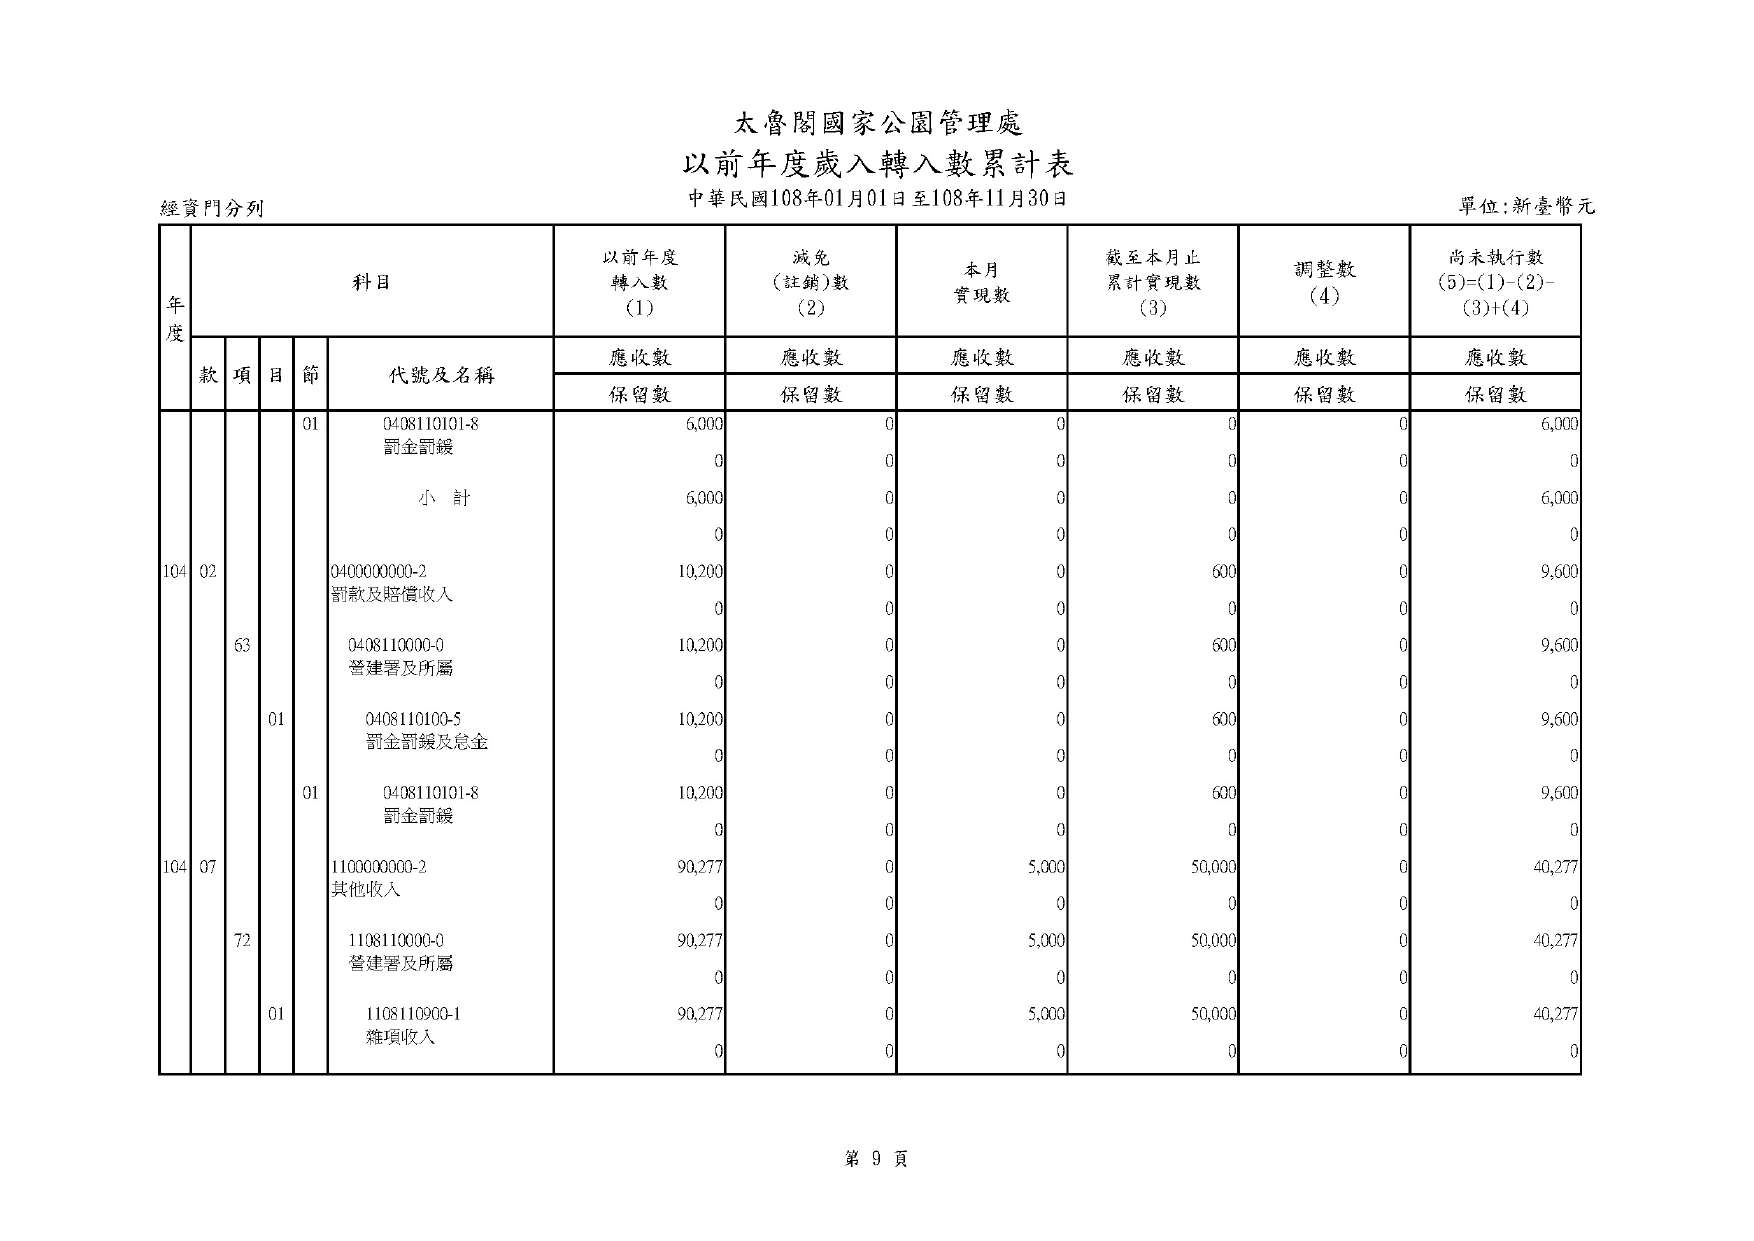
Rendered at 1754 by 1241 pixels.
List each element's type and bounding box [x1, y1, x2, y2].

picture [59, 59, 1695, 1216]
